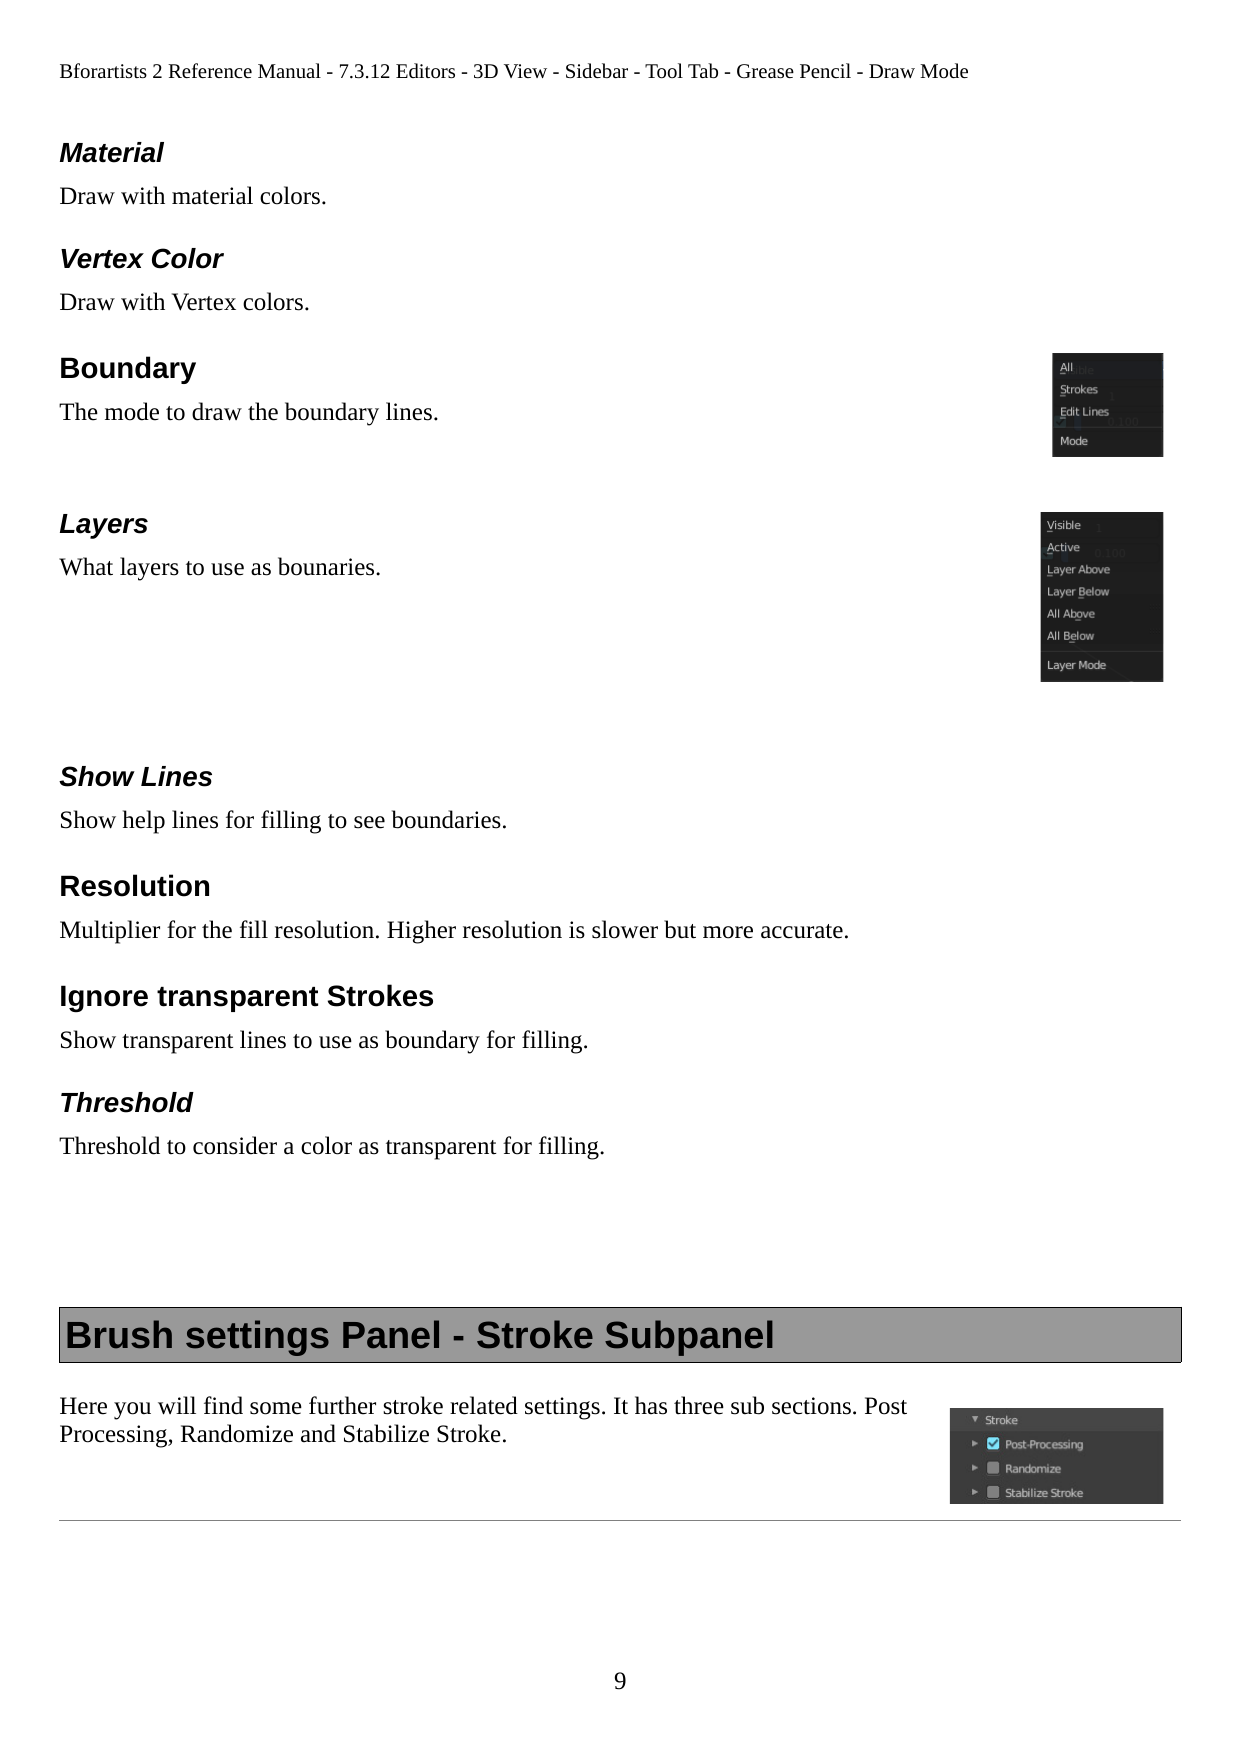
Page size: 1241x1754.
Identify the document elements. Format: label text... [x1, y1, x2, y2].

subtitle Boundary [59, 351, 1181, 384]
subtitle Vertex Color [59, 243, 1181, 274]
text The mode to draw the boundary lines. [59, 397, 1052, 426]
subtitle Show Lines [59, 761, 1181, 792]
subtitle Resolution [59, 869, 1181, 902]
subtitle Ignore transparent Strokes [59, 978, 1181, 1012]
picture [949, 1408, 1164, 1504]
text Draw with material colors. [59, 181, 1181, 210]
text Draw with Vertex colors. [59, 287, 1181, 316]
subtitle Threshold [59, 1086, 1181, 1118]
text What layers to use as bounaries. [59, 552, 1040, 581]
text Multiplier for the fill resolution. Higher resolution is slower but more accurate. [59, 915, 1181, 944]
text Show transparent lines to use as boundary for filling. [59, 1025, 1181, 1053]
picture [1052, 353, 1164, 457]
picture [1040, 512, 1164, 682]
text Threshold to consider a color as transparent for filling. [59, 1131, 1181, 1159]
text Here you will find some further stroke related settings. It has three sub sections. Post Processing, Randomize and Stabilize Stroke. [59, 1391, 1181, 1448]
subtitle Material [59, 137, 1181, 168]
text Show help lines for filling to see boundaries. [59, 805, 1181, 834]
table_header Brush settings Panel - Stroke Subpanel [60, 1308, 1181, 1362]
subtitle Layers [59, 507, 1181, 539]
